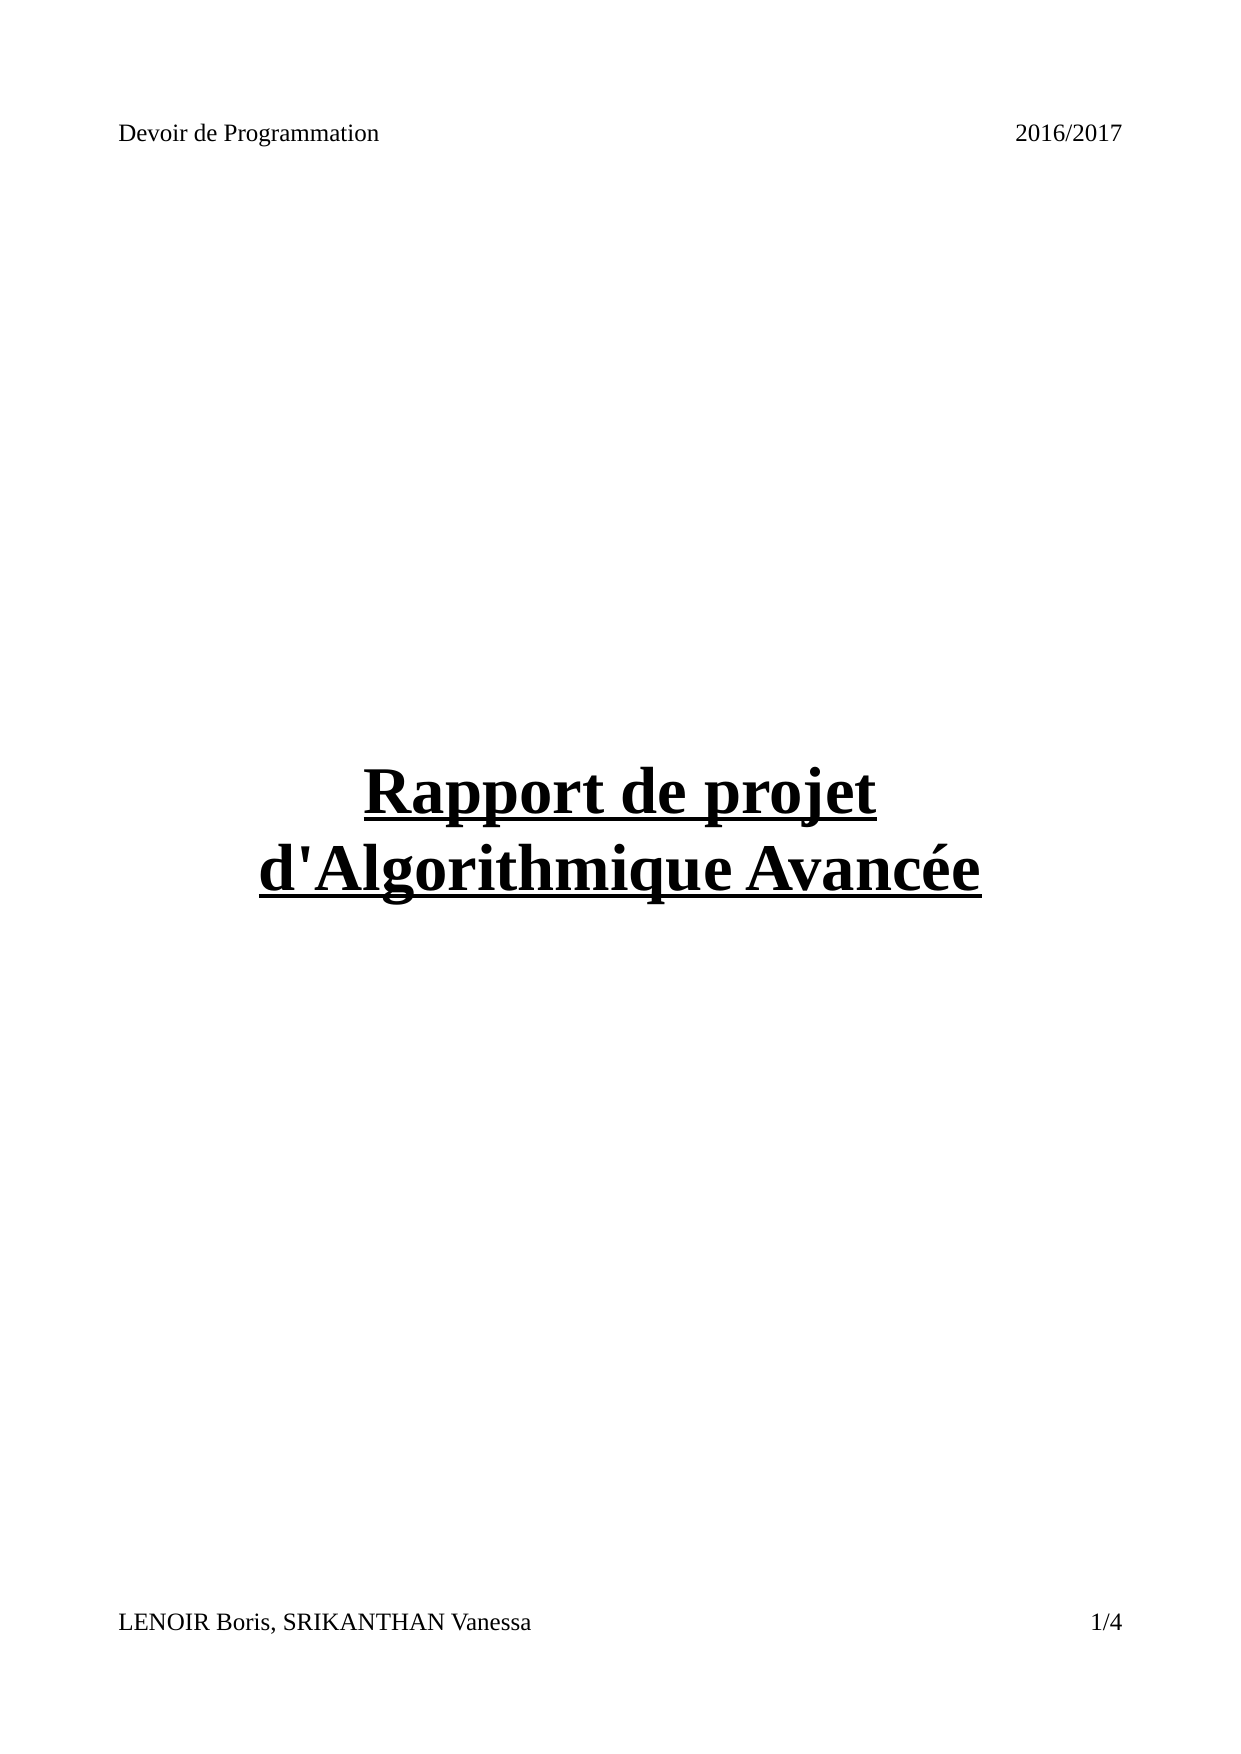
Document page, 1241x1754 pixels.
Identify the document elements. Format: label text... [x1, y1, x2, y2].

text Rapport de projet d'Algorithmique Avancée [118, 751, 1122, 905]
